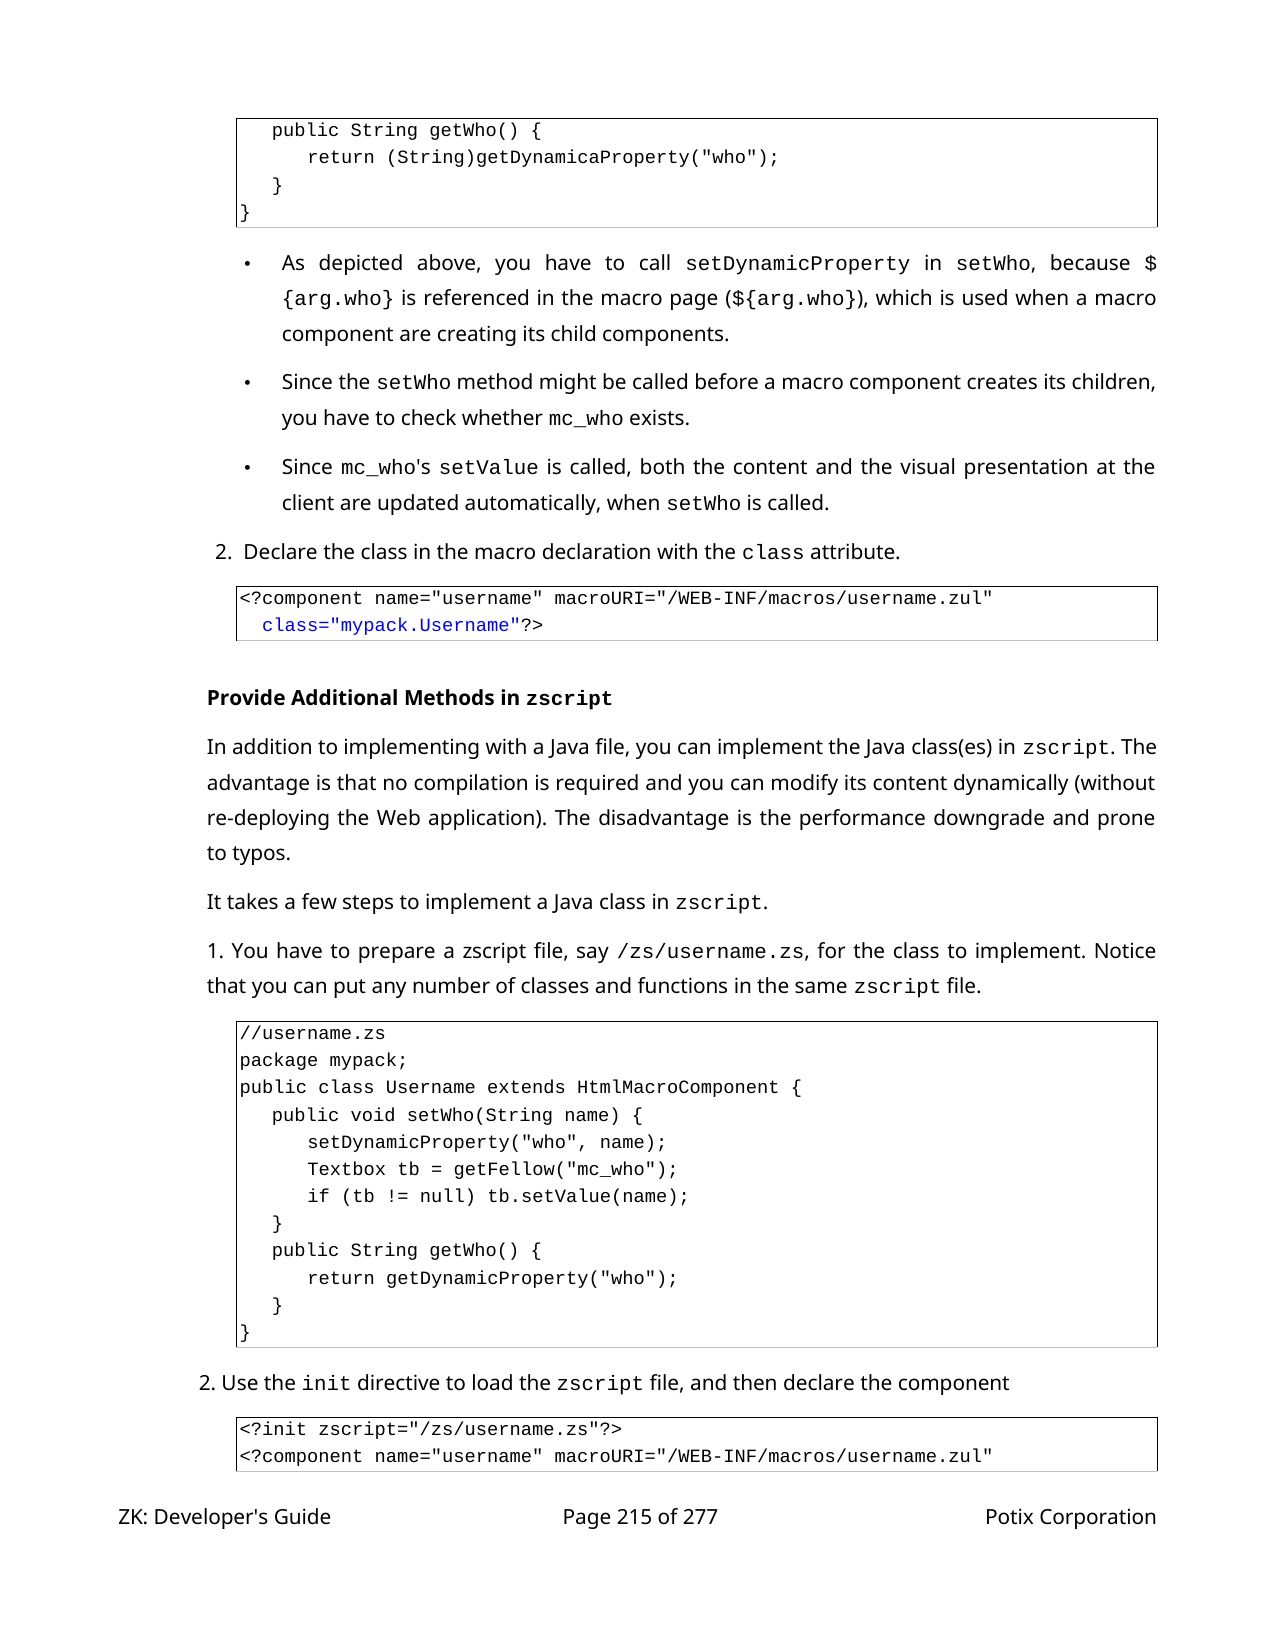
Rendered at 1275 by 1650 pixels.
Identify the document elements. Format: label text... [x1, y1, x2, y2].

text public class Username extends HtmlMacroComponent { [237, 1075, 1157, 1099]
text <?component name="username" macroURI="/WEB-INF/macros/username.zul" [237, 1444, 1157, 1471]
text <?component name="username" macroURI="/WEB-INF/macros/username.zul" [237, 587, 1157, 610]
list 2. Declare the class in the macro declaration with the class attribute. [156, 537, 1157, 565]
text return (String)getDynamicaProperty("who"); [237, 145, 1157, 169]
list 2. Use the init directive to load the zscript file, and then declare the component [156, 1368, 1157, 1396]
text } [237, 172, 1157, 197]
text <?init zscript="/zs/username.zs"?> [237, 1418, 1157, 1441]
text //username.zs [237, 1022, 1157, 1045]
text public String getWho() { [237, 1238, 1157, 1263]
subtitle Provide Additional Methods in zscript [207, 683, 1157, 712]
text return getDynamicProperty("who"); [237, 1266, 1157, 1290]
text Textbox tb = getFellow("mc_who"); [237, 1157, 1157, 1181]
text } [237, 1211, 1157, 1235]
list As depicted above, you have to call setDynamicProperty in setWho, because ${arg.who} is referenced in the macro page (${arg.who}), which is used when a macro component are creating its child components. [244, 248, 1157, 347]
list Since the setWho method might be called before a macro component creates its children, you have to check whether mc_who exists. [244, 367, 1157, 432]
text public void setWho(String name) { [237, 1102, 1157, 1127]
text class="mypack.Username"?> [237, 613, 1157, 640]
text setDynamicProperty("who", name); [237, 1129, 1157, 1154]
text In addition to implementing with a Java file, you can implement the Java class(es) in zscript. The advantage is that no compilation is required and you can modify its content dynamically (without re-deploying the Web application). The disadvantage is the performance downgrade and prone to typos. [207, 732, 1157, 866]
text It takes a few steps to implement a Java class in zscript. [207, 887, 1157, 916]
text } [237, 200, 1157, 227]
text } [237, 1320, 1157, 1347]
text if (tb != null) tb.setValue(name); [237, 1184, 1157, 1208]
list Since mc_who's setValue is called, both the content and the visual presentation at the client are updated automatically, when setWho is called. [244, 452, 1157, 516]
text package mypack; [237, 1048, 1157, 1072]
text public String getWho() { [237, 119, 1157, 142]
text } [237, 1293, 1157, 1317]
text 1. You have to prepare a zscript file, say /zs/username.zs, for the class to implement. Notice that you can put any number of classes and functions in the same zscript file. [207, 936, 1157, 1000]
